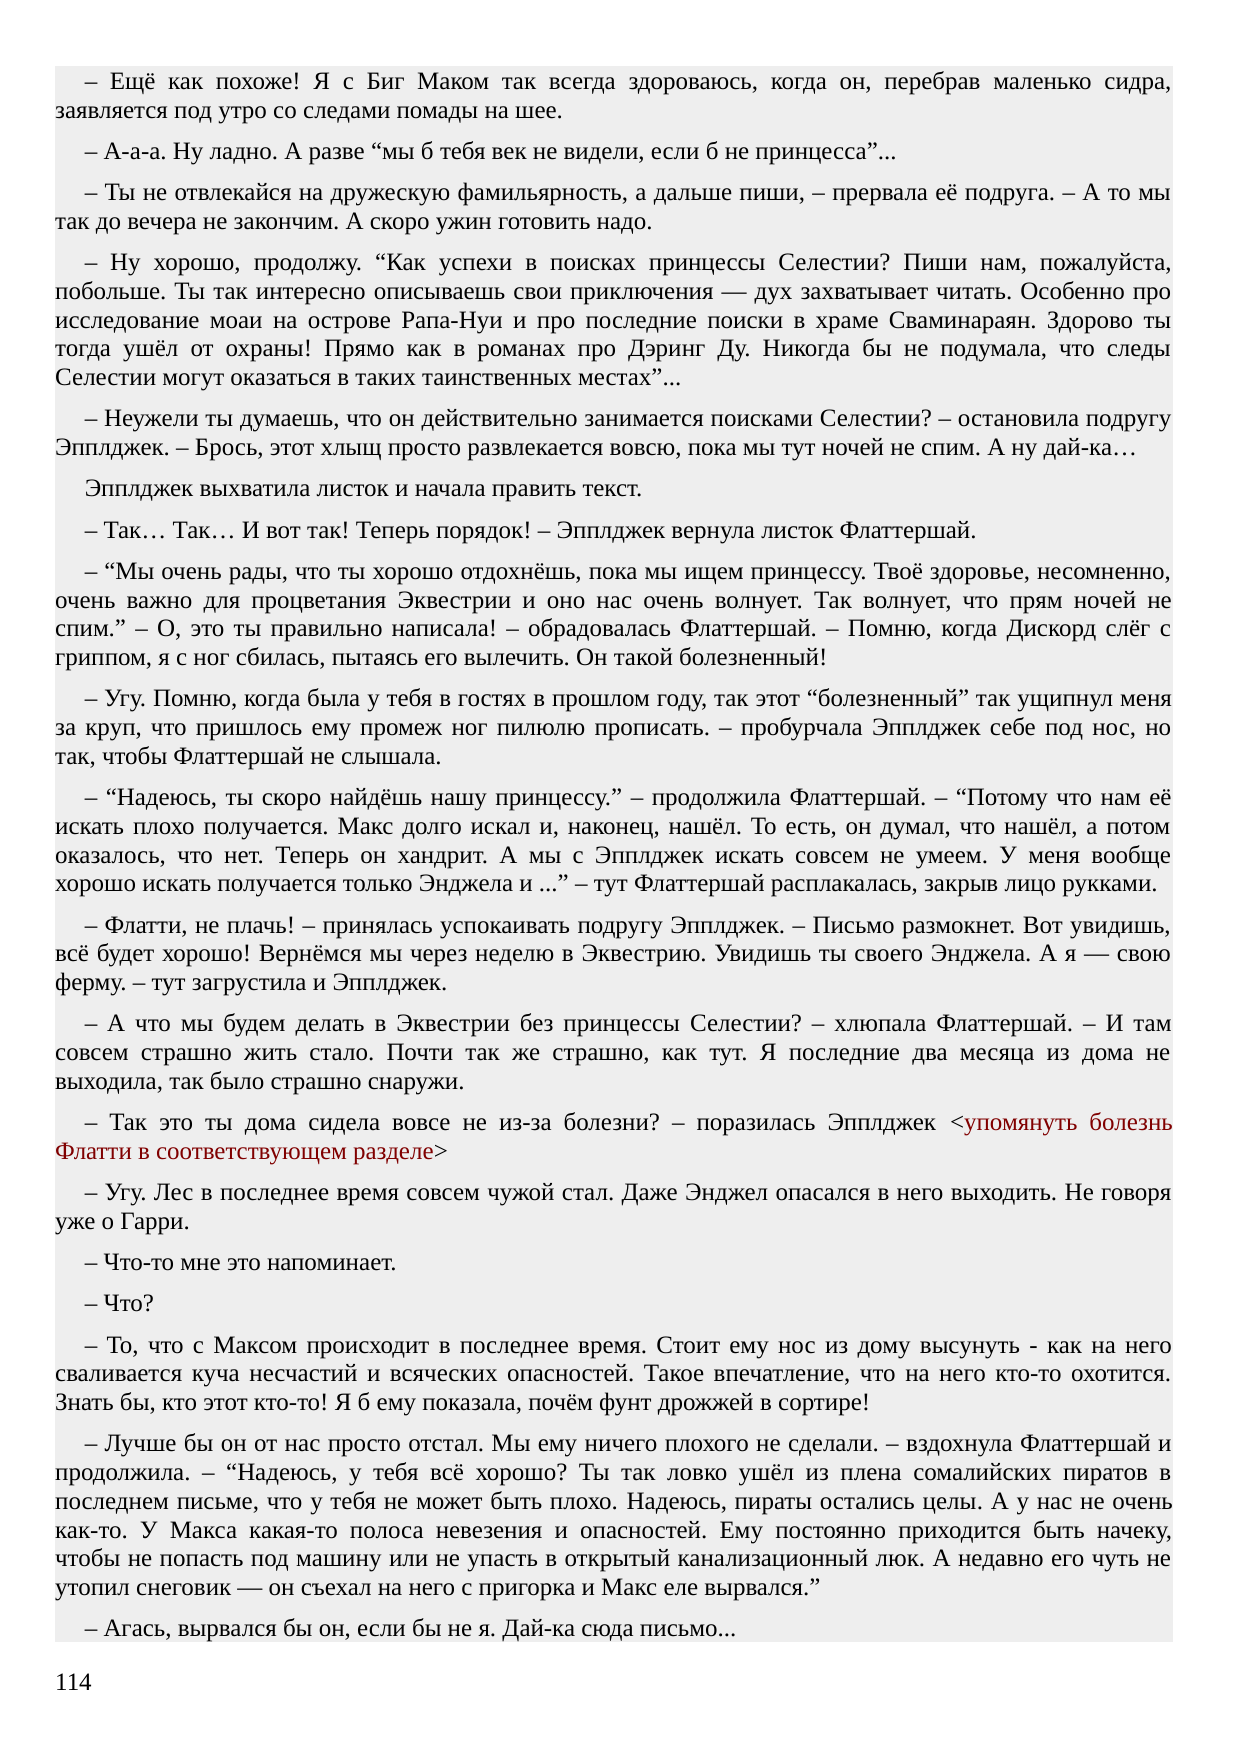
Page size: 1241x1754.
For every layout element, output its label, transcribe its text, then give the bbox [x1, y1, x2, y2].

text – То, что с Максом происходит в последнее время. Стоит ему нос из дому высунуть - как на него сваливается куча несчастий и всяческих опасностей. Такое впечатление, что на него кто-то охотится. Знать бы, кто этот кто-то! Я б ему показала, почём фунт дрожжей в сортире! [55, 1330, 1173, 1416]
text – Что? [55, 1288, 1173, 1317]
text – Неужели ты думаешь, что он действительно занимается поисками Селестии? – остановила подругу Эпплджек. – Брось, этот хлыщ просто развлекается вовсю, пока мы тут ночей не спим. А ну дай-ка… [55, 403, 1173, 461]
text – Так это ты дома сидела вовсе не из-за болезни? – поразилась Эпплджек <упомянуть болезнь Флатти в соответствующем разделе> [55, 1107, 1173, 1165]
text Эпплджек выхватила листок и начала править текст. [55, 473, 1173, 502]
text – Угу. Лес в последнее время совсем чужой стал. Даже Энджел опасался в него выходить. Не говоря уже о Гарри. [55, 1177, 1173, 1235]
text – Лучше бы он от нас просто отстал. Мы ему ничего плохого не сделали. – вздохнула Флаттершай и продолжила. – “Надеюсь, у тебя всё хорошо? Ты так ловко ушёл из плена сомалийских пиратов в последнем письме, что у тебя не может быть плохо. Надеюсь, пираты остались целы. А у нас не очень как-то. У Макса какая-то полоса невезения и опасностей. Ему постоянно приходится быть начеку, чтобы не попасть под машину или не упасть в открытый канализационный люк. А недавно его чуть не утопил снеговик — он съехал на него с пригорка и Макс еле вырвался.” [55, 1428, 1173, 1601]
text – Так… Так… И вот так! Теперь порядок! – Эпплджек вернула листок Флаттершай. [55, 515, 1173, 543]
text – “Надеюсь, ты скоро найдёшь нашу принцессу.” – продолжила Флаттершай. – “Потому что нам её искать плохо получается. Макс долго искал и, наконец, нашёл. То есть, он думал, что нашёл, а потом оказалось, что нет. Теперь он хандрит. А мы с Эпплджек искать совсем не умеем. У меня вообще хорошо искать получается только Энджела и ...” – тут Флаттершай расплакалась, закрыв лицо рукками. [55, 782, 1173, 897]
text – Что-то мне это напоминает. [55, 1247, 1173, 1276]
text – А что мы будем делать в Эквестрии без принцессы Селестии? – хлюпала Флаттершай. – И там совсем страшно жить стало. Почти так же страшно, как тут. Я последние два месяца из дома не выходила, так было страшно снаружи. [55, 1008, 1173, 1095]
text – Ты не отвлекайся на дружескую фамильярность, а дальше пиши, – прервала её подруга. – А то мы так до вечера не закончим. А скоро ужин готовить надо. [55, 177, 1173, 235]
text – Флатти, не плачь! – принялась успокаивать подругу Эпплджек. – Письмо размокнет. Вот увидишь, всё будет хорошо! Вернёмся мы через неделю в Эквестрию. Увидишь ты своего Энджела. А я — свою ферму. – тут загрустила и Эпплджек. [55, 910, 1173, 996]
text – Ещё как похоже! Я с Биг Маком так всегда здороваюсь, когда он, перебрав маленько сидра, заявляется под утро со следами помады на шее. [55, 66, 1173, 123]
text – Агась, вырвался бы он, если бы не я. Дай-ка сюда письмо... [55, 1613, 1173, 1642]
text – Угу. Помню, когда была у тебя в гостях в прошлом году, так этот “болезненный” так ущипнул меня за круп, что пришлось ему промеж ног пилюлю прописать. – пробурчала Эпплджек себе под нос, но так, чтобы Флаттершай не слышала. [55, 683, 1173, 770]
text – “Мы очень рады, что ты хорошо отдохнёшь, пока мы ищем принцессу. Твоё здоровье, несомненно, очень важно для процветания Эквестрии и оно нас очень волнует. Так волнует, что прям ночей не спим.” – О, это ты правильно написала! – обрадовалась Флаттершай. – Помню, когда Дискорд слёг с гриппом, я с ног сбилась, пытаясь его вылечить. Он такой болезненный! [55, 556, 1173, 671]
text – А-а-а. Ну ладно. А разве “мы б тебя век не видели, если б не принцесса”... [55, 136, 1173, 165]
text – Ну хорошо, продолжу. “Как успехи в поисках принцессы Селестии? Пиши нам, пожалуйста, побольше. Ты так интересно описываешь свои приключения — дух захватывает читать. Особенно про исследование моаи на острове Рапа-Нуи и про последние поиски в храме Сваминараян. Здорово ты тогда ушёл от охраны! Прямо как в романах про Дэринг Ду. Никогда бы не подумала, что следы Селестии могут оказаться в таких таинственных местах”... [55, 247, 1173, 391]
